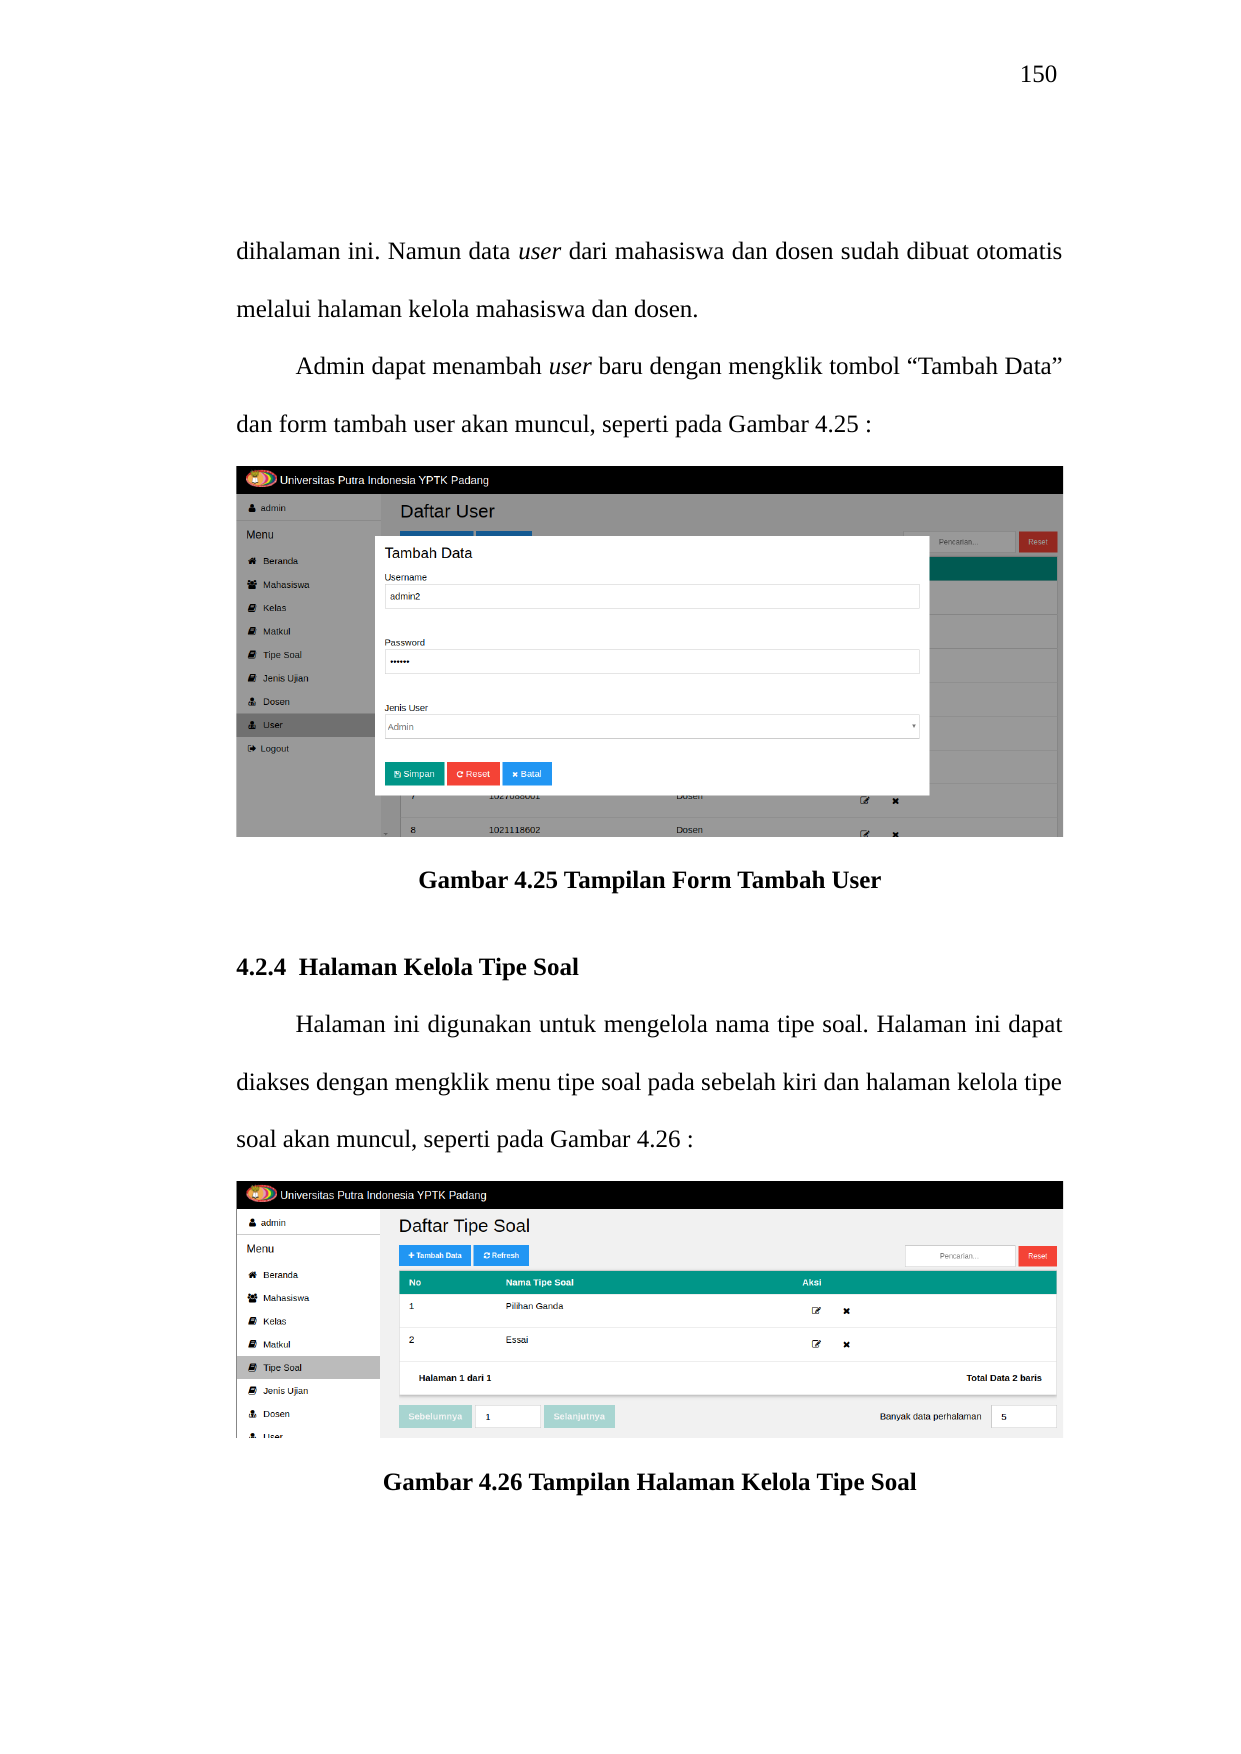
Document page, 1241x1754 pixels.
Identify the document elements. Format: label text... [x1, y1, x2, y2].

picture [236, 466, 1064, 837]
text Admin dapat menambah user baru dengan mengklik tombol “Tambah Data” dan form tambah user akan muncul, seperti pada Gambar 4.25 : [236, 351, 1063, 437]
picture [236, 1181, 1064, 1438]
subtitle Halaman Kelola Tipe Soal [236, 952, 1063, 980]
text Gambar 4.25 Tampilan Form Tambah User [236, 837, 1063, 894]
text Gambar 4.26 Tampilan Halaman Kelola Tipe Soal [236, 1438, 1063, 1495]
text dihalaman ini. Namun data user dari mahasiswa dan dosen sudah dibuat otomatis melalui halaman kelola mahasiswa dan dosen. [236, 236, 1063, 322]
text Halaman ini digunakan untuk mengelola nama tipe soal. Halaman ini dapat diakses dengan mengklik menu tipe soal pada sebelah kiri dan halaman kelola tipe soal akan muncul, seperti pada Gambar 4.26 : [236, 1009, 1063, 1153]
